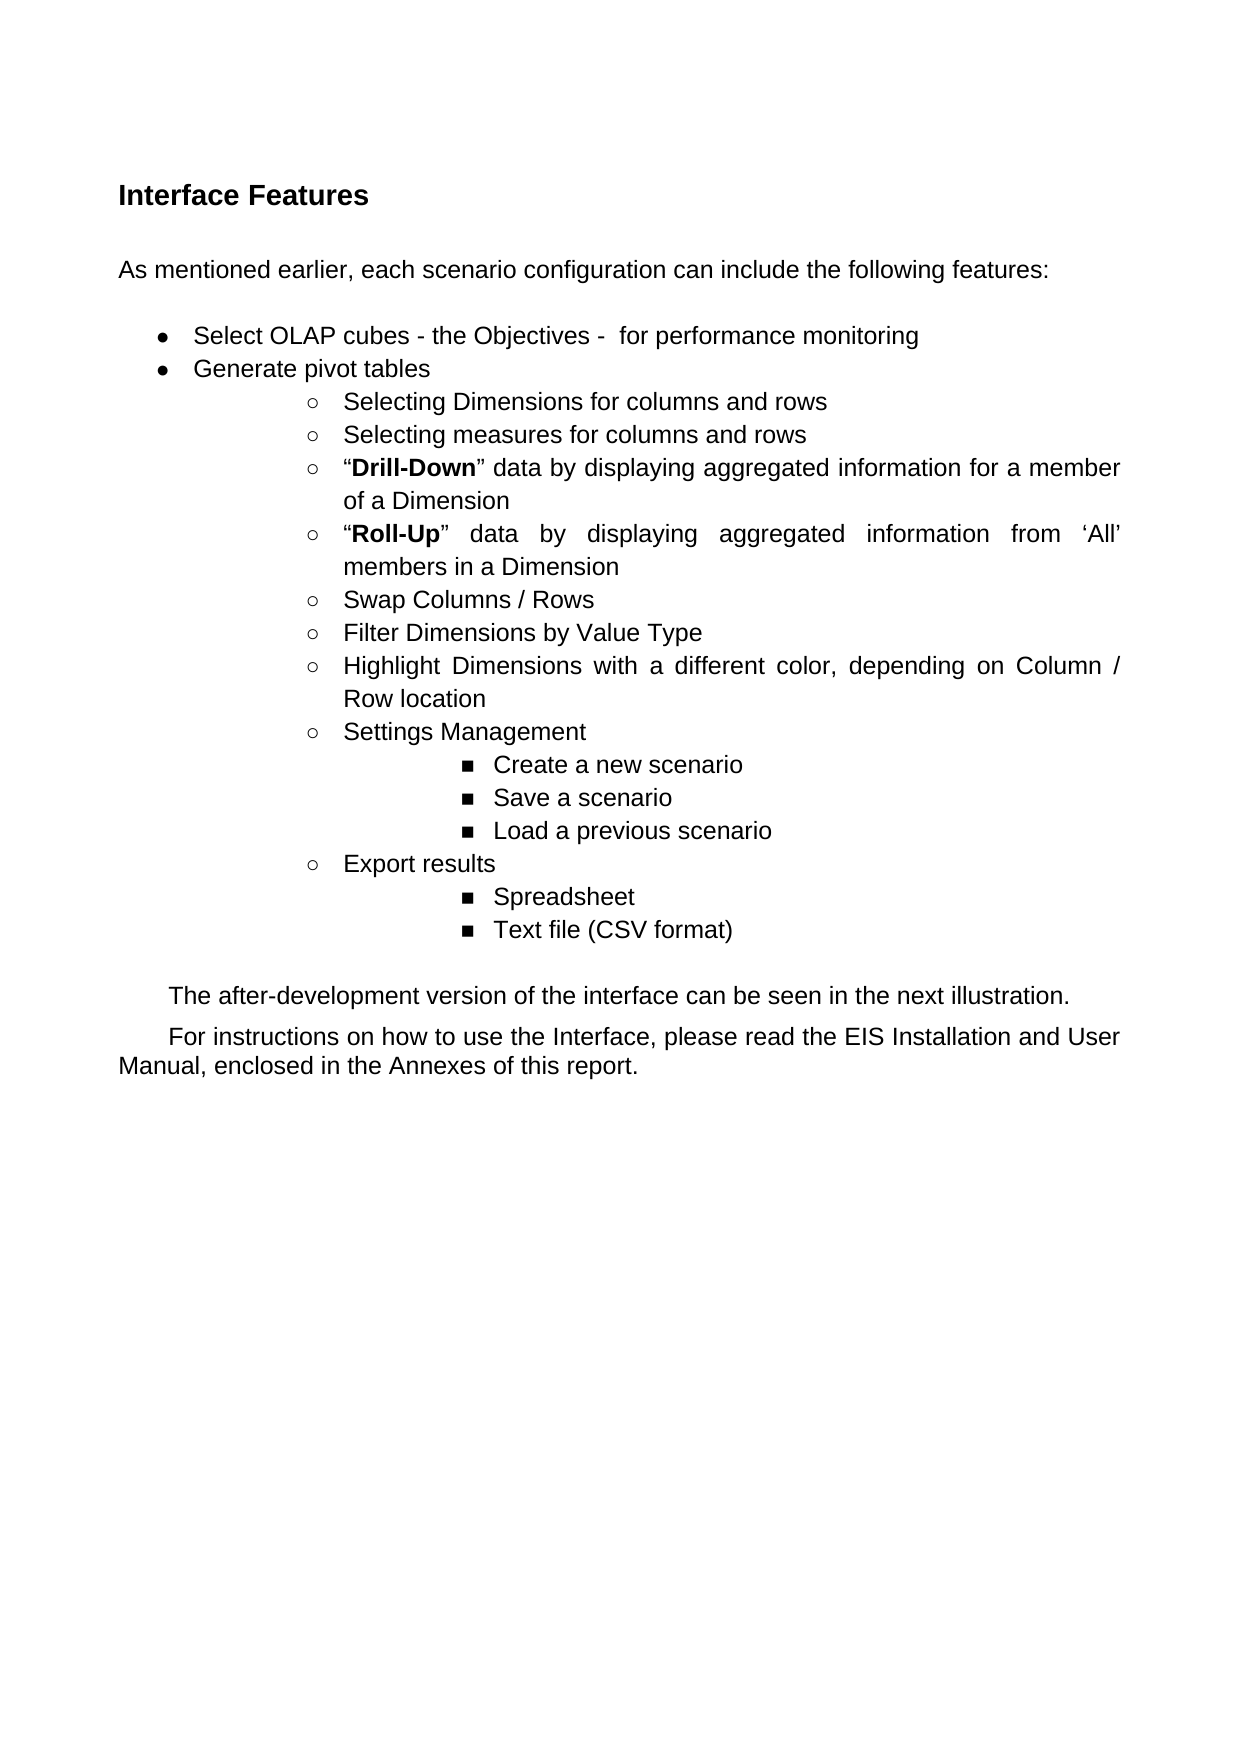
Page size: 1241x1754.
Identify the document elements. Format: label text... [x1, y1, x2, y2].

list Export results [306, 849, 1122, 878]
list Select OLAP cubes - the Objectives - for performance monitoring [193, 321, 1122, 349]
list Selecting Dimensions for columns and rows [306, 387, 1122, 415]
list “Roll-Up” data by displaying aggregated information from ‘All’ members in a Dimension [306, 519, 1122, 581]
list “Drill-Down” data by displaying aggregated information for a member of a Dimension [306, 453, 1122, 514]
list Text file (CSV format) [343, 915, 1122, 944]
subtitle Interface Features [118, 177, 1122, 211]
list Settings Management [306, 717, 1122, 746]
list Filter Dimensions by Value Type [306, 618, 1122, 647]
list Swap Columns / Rows [306, 585, 1122, 613]
list Selecting measures for columns and rows [306, 420, 1122, 448]
text The after-development version of the interface can be seen in the next illustration. [118, 981, 1122, 1010]
list Create a new scenario [343, 750, 1122, 779]
list Highlight Dimensions with a different color, depending on Column / Row location [306, 651, 1122, 713]
text As mentioned earlier, each scenario configuration can include the following features: [118, 254, 1122, 283]
list Spreadsheet [343, 882, 1122, 911]
text For instructions on how to use the Interface, please read the EIS Installation and User Manual, enclosed in the Annexes of this report. [118, 1022, 1122, 1080]
list Load a previous scenario [343, 816, 1122, 845]
list Save a scenario [343, 783, 1122, 812]
list Generate pivot tables [193, 354, 1122, 382]
